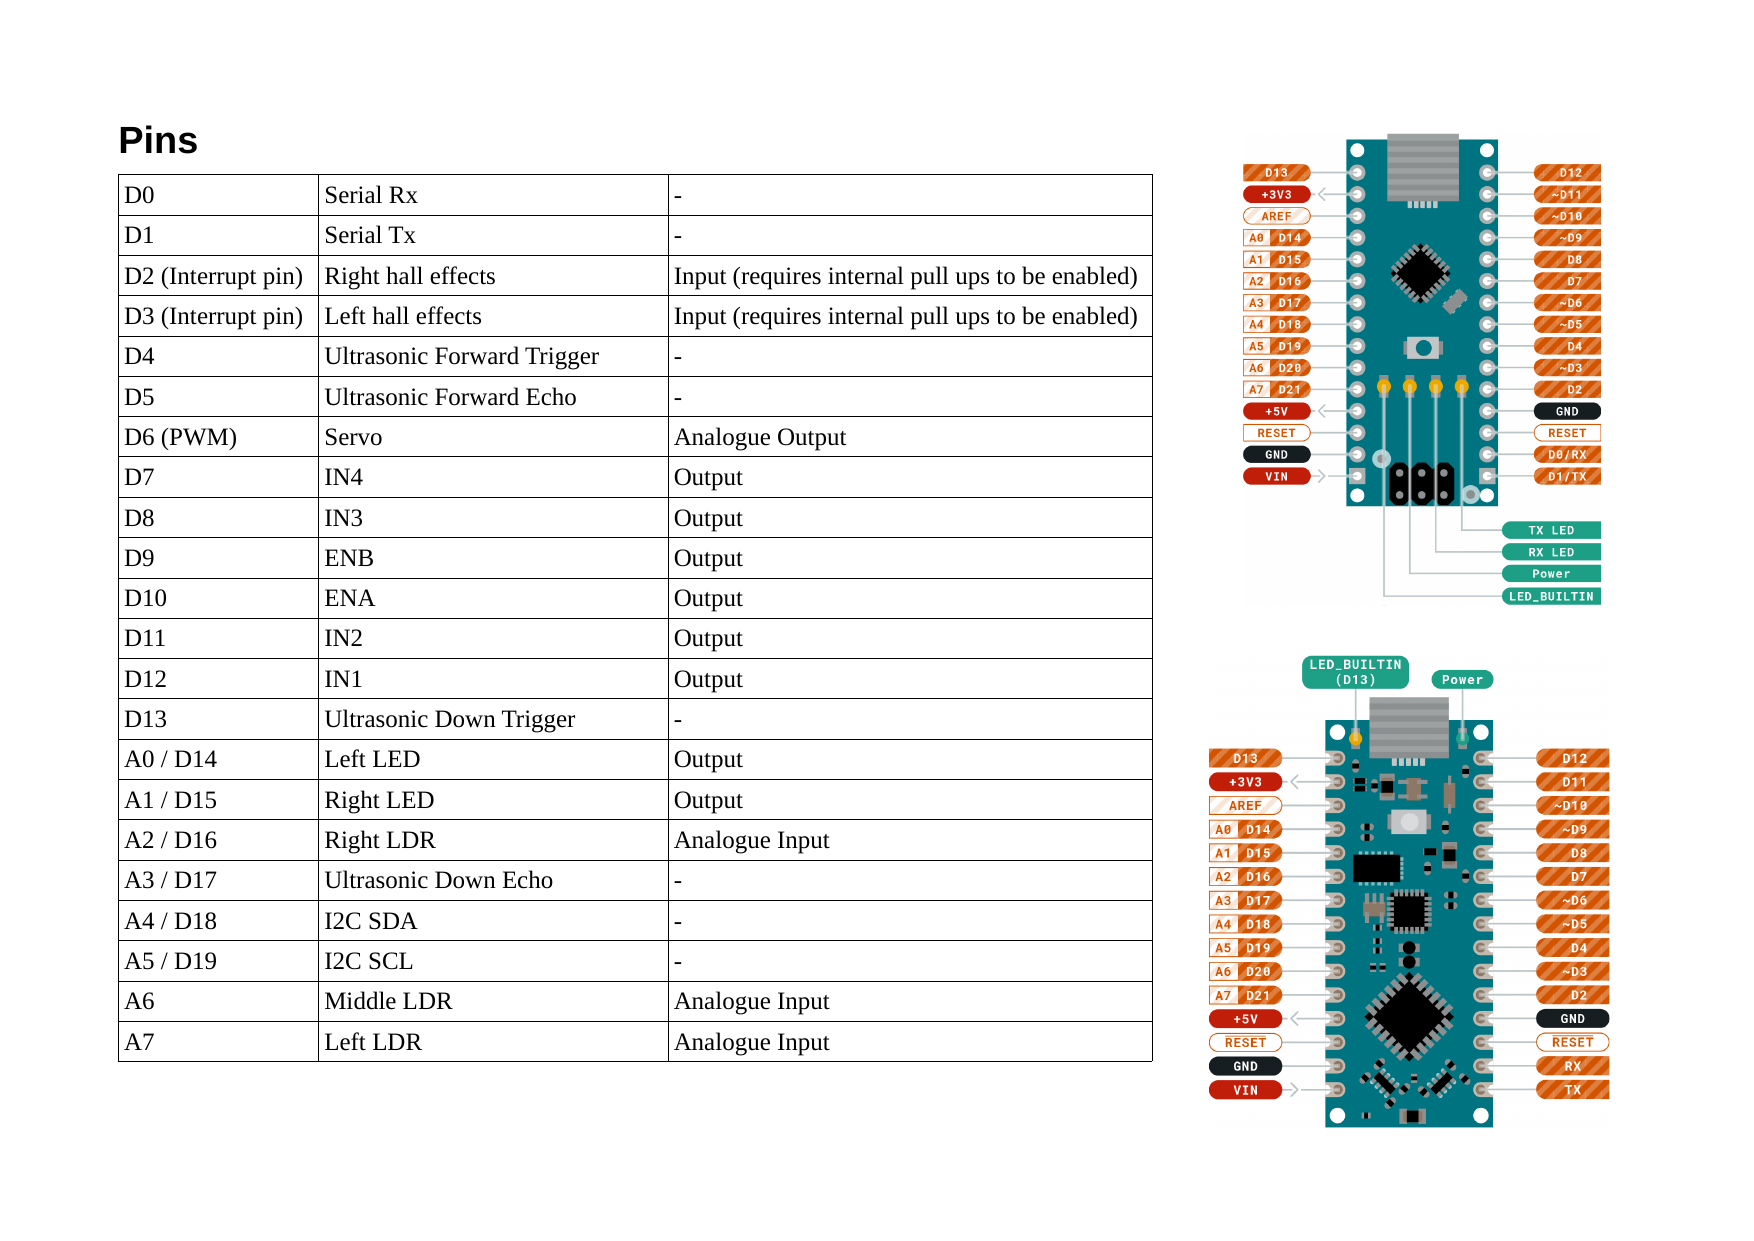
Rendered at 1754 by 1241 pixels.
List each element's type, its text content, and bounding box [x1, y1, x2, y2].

table_header - [669, 175, 1152, 214]
picture [1242, 133, 1602, 606]
table_cell Output [669, 740, 1152, 779]
table_cell Input (requires internal pull ups to be enabled) [669, 296, 1152, 336]
table_cell - [669, 216, 1152, 255]
table_cell D12 [119, 659, 318, 698]
table_cell Right hall effects [319, 256, 668, 295]
table_cell D4 [119, 337, 318, 376]
table_cell D1 [119, 216, 318, 255]
table_cell IN3 [319, 498, 668, 537]
table_cell Input (requires internal pull ups to be enabled) [669, 256, 1152, 295]
table_cell Analogue Input [669, 982, 1152, 1021]
table_cell IN4 [319, 457, 668, 497]
picture [1208, 655, 1610, 1128]
table_cell Left LDR [319, 1022, 668, 1061]
table_cell - [669, 377, 1152, 416]
table_cell A3 / D17 [119, 861, 318, 900]
table_cell D3 (Interrupt pin) [119, 296, 318, 336]
table_cell Ultrasonic Down Trigger [319, 699, 668, 739]
table_cell A4 / D18 [119, 901, 318, 940]
table_cell D8 [119, 498, 318, 537]
table_cell Servo [319, 417, 668, 456]
table_cell A0 / D14 [119, 740, 318, 779]
table_cell Analogue Output [669, 417, 1152, 456]
table_cell Ultrasonic Forward Echo [319, 377, 668, 416]
table_cell I2C SDA [319, 901, 668, 940]
table_cell Ultrasonic Down Echo [319, 861, 668, 900]
table_cell Analogue Input [669, 820, 1152, 859]
table_cell A5 / D19 [119, 941, 318, 981]
table_cell Right LED [319, 780, 668, 819]
table_cell ENA [319, 579, 668, 618]
table_cell A7 [119, 1022, 318, 1061]
table_cell Right LDR [319, 820, 668, 859]
table_cell Serial Tx [319, 216, 668, 255]
table_cell - [669, 699, 1152, 739]
table_cell D5 [119, 377, 318, 416]
table_cell Output [669, 780, 1152, 819]
table_cell - [669, 337, 1152, 376]
table_cell Ultrasonic Forward Trigger [319, 337, 668, 376]
table_cell Output [669, 619, 1152, 658]
table_cell - [669, 941, 1152, 981]
table_cell D6 (PWM) [119, 417, 318, 456]
table_header D0 [119, 175, 318, 214]
table_cell Left LED [319, 740, 668, 779]
table_cell A1 / D15 [119, 780, 318, 819]
table_cell Analogue Input [669, 1022, 1152, 1061]
table_cell I2C SCL [319, 941, 668, 981]
table_cell Left hall effects [319, 296, 668, 336]
table_cell A2 / D16 [119, 820, 318, 859]
table_cell Output [669, 579, 1152, 618]
table_cell - [669, 861, 1152, 900]
table_cell Output [669, 457, 1152, 497]
table_cell IN2 [319, 619, 668, 658]
subtitle Pins [118, 118, 1636, 162]
table_cell D7 [119, 457, 318, 497]
table_cell A6 [119, 982, 318, 1021]
table_cell Middle LDR [319, 982, 668, 1021]
table_cell D13 [119, 699, 318, 739]
table_cell IN1 [319, 659, 668, 698]
table_cell D9 [119, 538, 318, 577]
table_cell D2 (Interrupt pin) [119, 256, 318, 295]
table_cell - [669, 901, 1152, 940]
table_header Serial Rx [319, 175, 668, 214]
table_cell Output [669, 538, 1152, 577]
table_cell D10 [119, 579, 318, 618]
table_cell Output [669, 659, 1152, 698]
table_cell ENB [319, 538, 668, 577]
table_cell D11 [119, 619, 318, 658]
table_cell Output [669, 498, 1152, 537]
